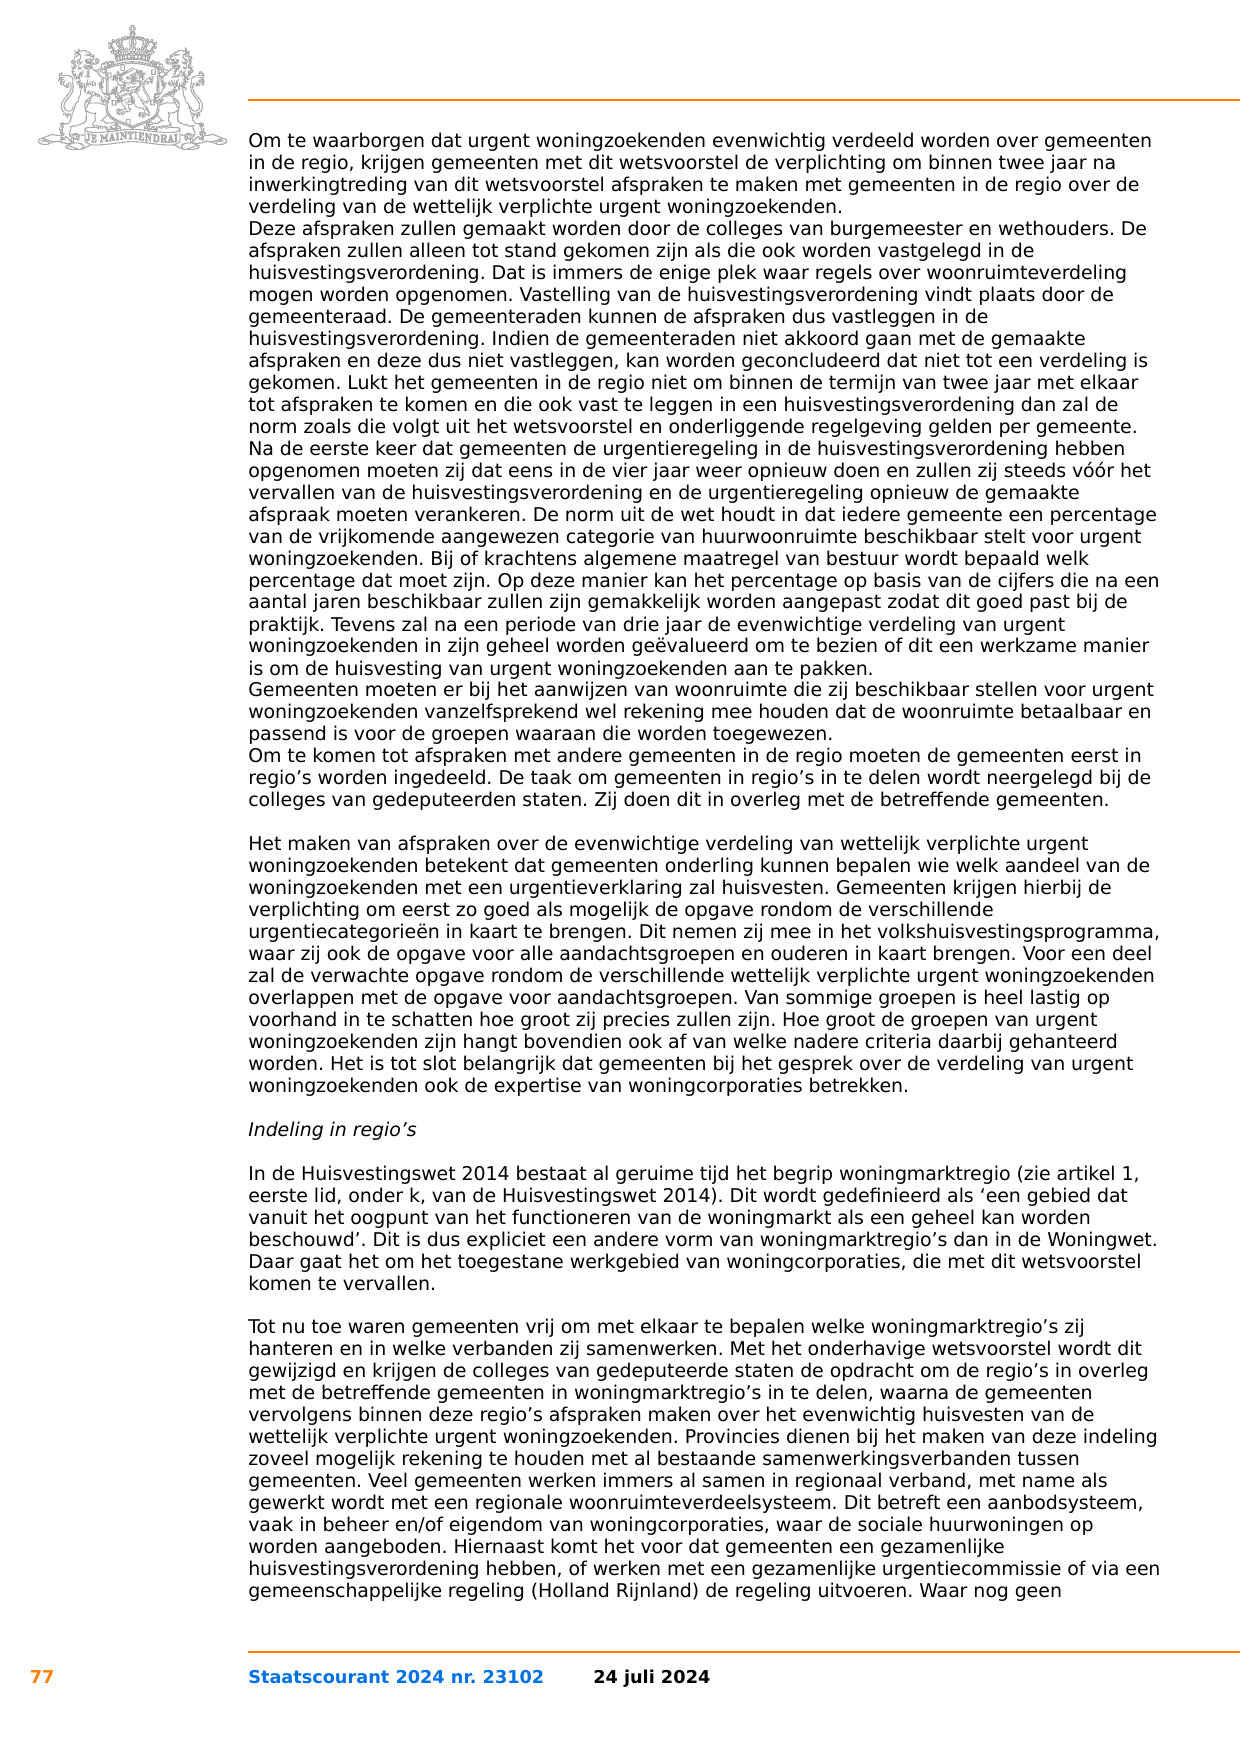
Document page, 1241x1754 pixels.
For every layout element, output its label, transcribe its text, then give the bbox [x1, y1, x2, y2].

text Het maken van afspraken over de evenwichtige verdeling van wettelijk verplichte urgent woningzoekenden betekent dat gemeenten onderling kunnen bepalen wie welk aandeel van de woningzoekenden met een urgentieverklaring zal huisvesten. Gemeenten krijgen hierbij de verplichting om eerst zo goed als mogelijk de opgave rondom de verschillende urgentiecategorieën in kaart te brengen. Dit nemen zij mee in het volkshuisvestingsprogramma, waar zij ook de opgave voor alle aandachtsgroepen en ouderen in kaart brengen. Voor een deel zal de verwachte opgave rondom de verschillende wettelijk verplichte urgent woningzoekenden overlappen met de opgave voor aandachtsgroepen. Van sommige groepen is heel lastig op voorhand in te schatten hoe groot zij precies zullen zijn. Hoe groot de groepen van urgent woningzoekenden zijn hangt bovendien ook af van welke nadere criteria daarbij gehanteerd worden. Het is tot slot belangrijk dat gemeenten bij het gesprek over de verdeling van urgent woningzoekenden ook de expertise van woningcorporaties betrekken. [248, 833, 1163, 1097]
text In de Huisvestingswet 2014 bestaat al geruime tijd het begrip woningmarktregio (zie artikel 1, eerste lid, onder k, van de Huisvestingswet 2014). Dit wordt gedefinieerd als ‘een gebied dat vanuit het oogpunt van het functioneren van de woningmarkt als een geheel kan worden beschouwd’. Dit is dus expliciet een andere vorm van woningmarktregio’s dan in de Woningwet. Daar gaat het om het toegestane werkgebied van woningcorporaties, die met dit wetsvoorstel komen te vervallen. [248, 1163, 1163, 1294]
text Om te komen tot afspraken met andere gemeenten in de regio moeten de gemeenten eerst in regio’s worden ingedeeld. De taak om gemeenten in regio’s in te delen wordt neergelegd bij de colleges van gedeputeerden staten. Zij doen dit in overleg met de betreffende gemeenten. [248, 745, 1163, 811]
text Deze afspraken zullen gemaakt worden door de colleges van burgemeester en wethouders. De afspraken zullen alleen tot stand gekomen zijn als die ook worden vastgelegd in de huisvestingsverordening. Dat is immers de enige plek waar regels over woonruimteverdeling mogen worden opgenomen. Vastelling van de huisvestingsverordening vindt plaats door de gemeenteraad. De gemeenteraden kunnen de afspraken dus vastleggen in de huisvestingsverordening. Indien de gemeenteraden niet akkoord gaan met de gemaakte afspraken en deze dus niet vastleggen, kan worden geconcludeerd dat niet tot een verdeling is gekomen. Lukt het gemeenten in de regio niet om binnen de termijn van twee jaar met elkaar tot afspraken te komen en die ook vast te leggen in een huisvestingsverordening dan zal de norm zoals die volgt uit het wetsvoorstel en onderliggende regelgeving gelden per gemeente. Na de eerste keer dat gemeenten de urgentieregeling in de huisvestingsverordening hebben opgenomen moeten zij dat eens in de vier jaar weer opnieuw doen en zullen zij steeds vóór het vervallen van de huisvestingsverordening en de urgentieregeling opnieuw de gemaakte afspraak moeten verankeren. De norm uit de wet houdt in dat iedere gemeente een percentage van de vrijkomende aangewezen categorie van huurwoonruimte beschikbaar stelt voor urgent woningzoekenden. Bij of krachtens algemene maatregel van bestuur wordt bepaald welk percentage dat moet zijn. Op deze manier kan het percentage op basis van de cijfers die na een aantal jaren beschikbaar zullen zijn gemakkelijk worden aangepast zodat dit goed past bij de praktijk. Tevens zal na een periode van drie jaar de evenwichtige verdeling van urgent woningzoekenden in zijn geheel worden geëvalueerd om te bezien of dit een werkzame manier is om de huisvesting van urgent woningzoekenden aan te pakken. [248, 218, 1163, 679]
subtitle Indeling in regio’s [248, 1119, 1163, 1141]
text Tot nu toe waren gemeenten vrij om met elkaar te bepalen welke woningmarktregio’s zij hanteren en in welke verbanden zij samenwerken. Met het onderhavige wetsvoorstel wordt dit gewijzigd en krijgen de colleges van gedeputeerde staten de opdracht om de regio’s in overleg met de betreffende gemeenten in woningmarktregio’s in te delen, waarna de gemeenten vervolgens binnen deze regio’s afspraken maken over het evenwichtig huisvesten van de wettelijk verplichte urgent woningzoekenden. Provincies dienen bij het maken van deze indeling zoveel mogelijk rekening te houden met al bestaande samenwerkingsverbanden tussen gemeenten. Veel gemeenten werken immers al samen in regionaal verband, met name als gewerkt wordt met een regionale woonruimteverdeelsysteem. Dit betreft een aanbodsysteem, vaak in beheer en/of eigendom van woningcorporaties, waar de sociale huurwoningen op worden aangeboden. Hiernaast komt het voor dat gemeenten een gezamenlijke huisvestingsverordening hebben, of werken met een gezamenlijke urgentiecommissie of via een gemeenschappelijke regeling (Holland Rijnland) de regeling uitvoeren. Waar nog geen [248, 1316, 1163, 1602]
picture [38, 25, 227, 150]
text Gemeenten moeten er bij het aanwijzen van woonruimte die zij beschikbaar stellen voor urgent woningzoekenden vanzelfsprekend wel rekening mee houden dat de woonruimte betaalbaar en passend is voor de groepen waaraan die worden toegewezen. [248, 679, 1163, 745]
text Om te waarborgen dat urgent woningzoekenden evenwichtig verdeeld worden over gemeenten in de regio, krijgen gemeenten met dit wetsvoorstel de verplichting om binnen twee jaar na inwerkingtreding van dit wetsvoorstel afspraken te maken met gemeenten in de regio over de verdeling van de wettelijk verplichte urgent woningzoekenden. [248, 130, 1163, 218]
